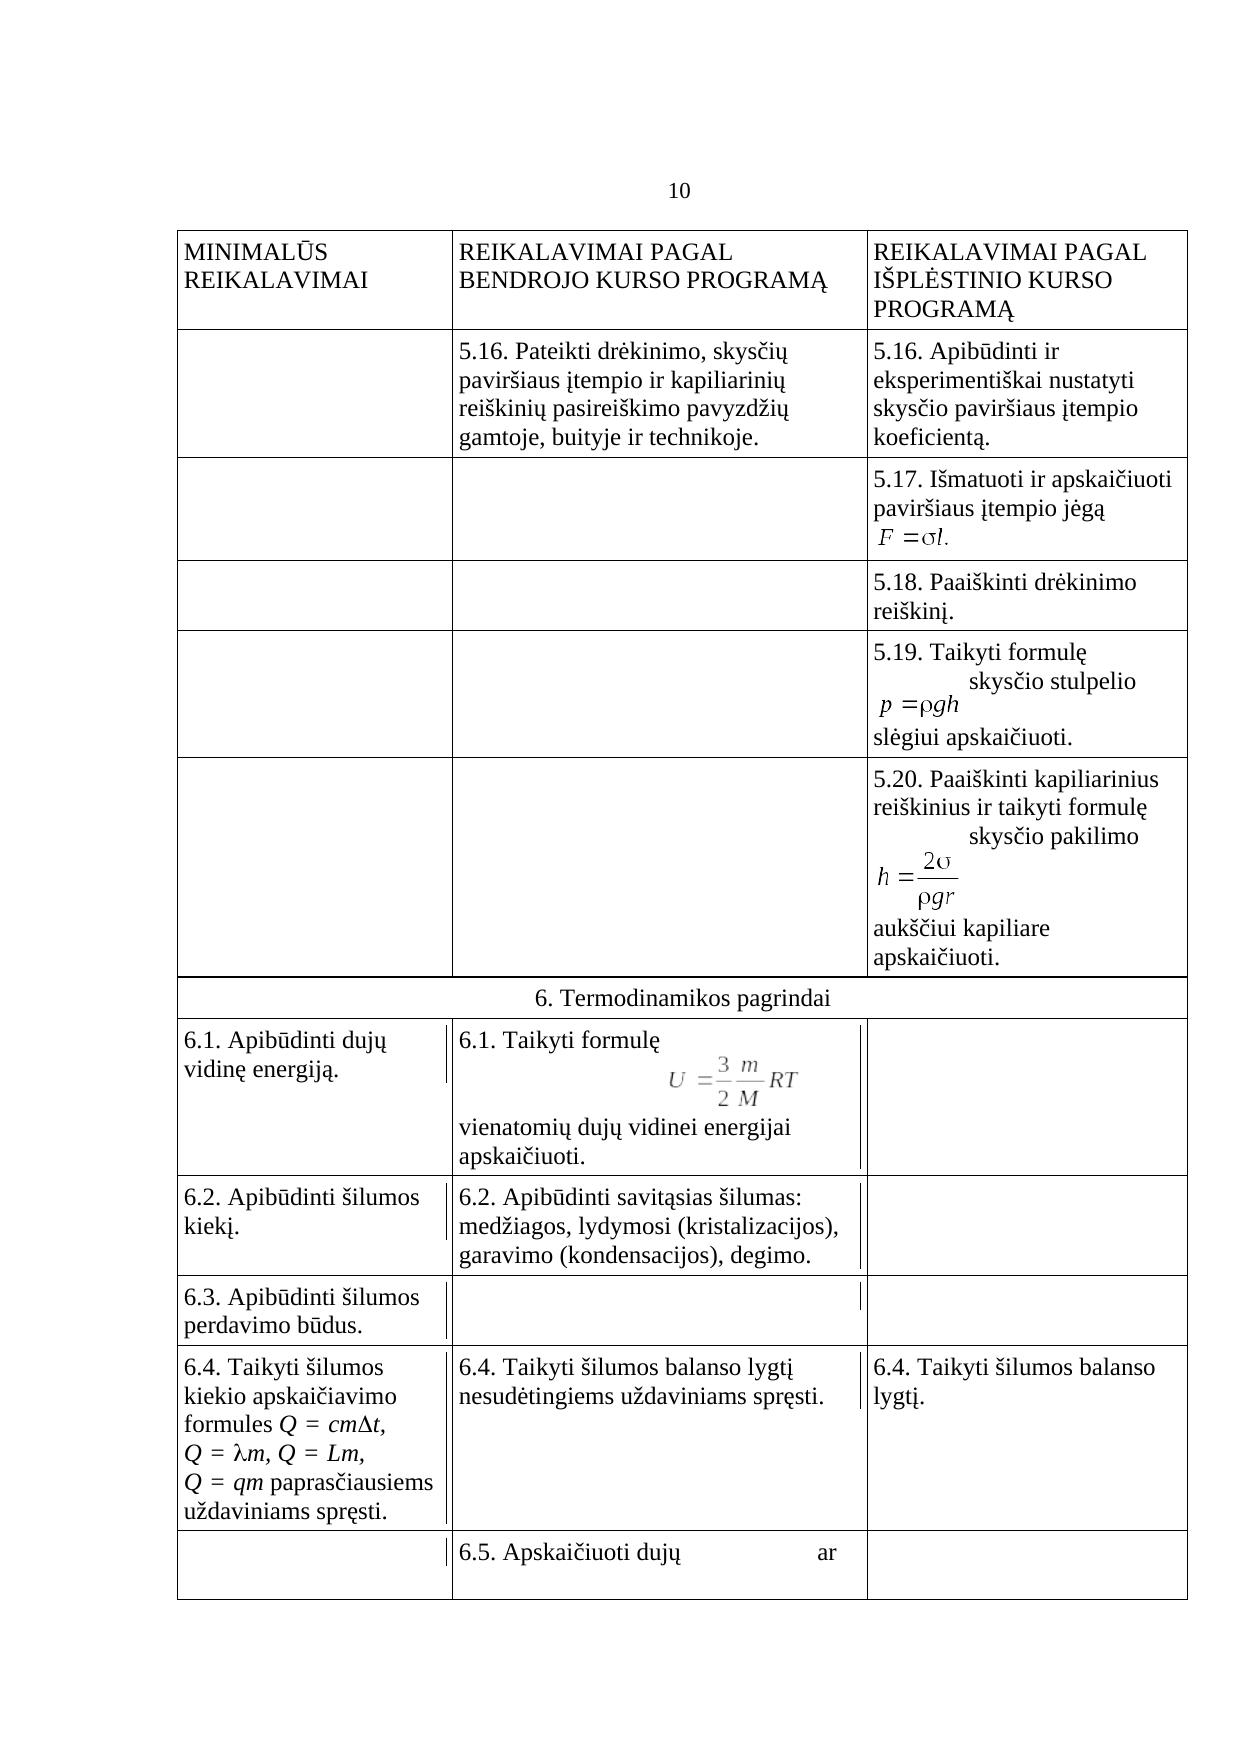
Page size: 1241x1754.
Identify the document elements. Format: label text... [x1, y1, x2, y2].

table_cell [868, 1276, 1187, 1345]
table_cell 6.1. Apibūdinti dujų vidinę energiją. [178, 1019, 452, 1175]
table_cell 6. Termodinamikos pagrindai [178, 978, 1187, 1018]
table_cell [178, 458, 452, 560]
table_cell [178, 1531, 452, 1599]
table_cell [178, 330, 452, 457]
table_header MINIMALŪS REIKALAVIMAI [178, 231, 452, 329]
table_cell [453, 1276, 867, 1345]
table_cell 5.19. Taikyti formulę skysčio stulpelio slėgiui apskaičiuoti. [868, 631, 1187, 757]
table_cell 6.2. Apibūdinti savitąsias šilumas: medžiagos, lydymosi (kristalizacijos), garavimo (kondensacijos), degimo. [453, 1176, 867, 1274]
table_cell [453, 458, 867, 560]
table_cell 6.4. Taikyti šilumos kiekio apskaičiavimo formules Q = cmDt, Q = lm, Q = Lm, Q = qm paprasčiausiems uždaviniams spręsti. [178, 1346, 452, 1530]
table_cell 5.16. Apibūdinti ir eksperimentiškai nustatyti skysčio paviršiaus įtempio koeficientą. [868, 330, 1187, 457]
table_cell 5.17. Išmatuoti ir apskaičiuoti paviršiaus įtempio jėgą [868, 458, 1187, 560]
table_cell 6.2. Apibūdinti šilumos kiekį. [178, 1176, 452, 1274]
table_cell 5.18. Paaiškinti drėkinimo reiškinį. [868, 561, 1187, 630]
table_cell 6.4. Taikyti šilumos balanso lygtį nesudėtingiems uždaviniams spręsti. [453, 1346, 867, 1530]
table_cell 6.5. Apskaičiuoti dujų ar [453, 1531, 867, 1599]
table_cell 5.16. Pateikti drėkinimo, skysčių paviršiaus įtempio ir kapiliarinių reiškinių pasireiškimo pavyzdžių gamtoje, buityje ir technikoje. [453, 330, 867, 457]
table_cell [453, 561, 867, 630]
table_cell [178, 631, 452, 757]
table_cell [868, 1019, 1187, 1175]
table_cell [453, 631, 867, 757]
table_cell 6.4. Taikyti šilumos balanso lygtį. [868, 1346, 1187, 1530]
table_cell [868, 1531, 1187, 1599]
table_cell [178, 758, 452, 976]
table_header REIKALAVIMAI pagal bendrojo kurso programą [453, 231, 867, 329]
table_cell [453, 758, 867, 976]
table_cell 6.3. Apibūdinti šilumos perdavimo būdus. [178, 1276, 452, 1345]
table_cell 6.1. Taikyti formulę vienatomių dujų vidinei energijai apskaičiuoti. [453, 1019, 867, 1175]
table_cell 5.20. Paaiškinti kapiliarinius reiškinius ir taikyti formulę skysčio pakilimo aukščiui kapiliare apskaičiuoti. [868, 758, 1187, 976]
table_header REIKALAVIMAI pagal išplėstinio kurso programą [868, 231, 1187, 329]
table_cell [868, 1176, 1187, 1274]
table_cell [178, 561, 452, 630]
